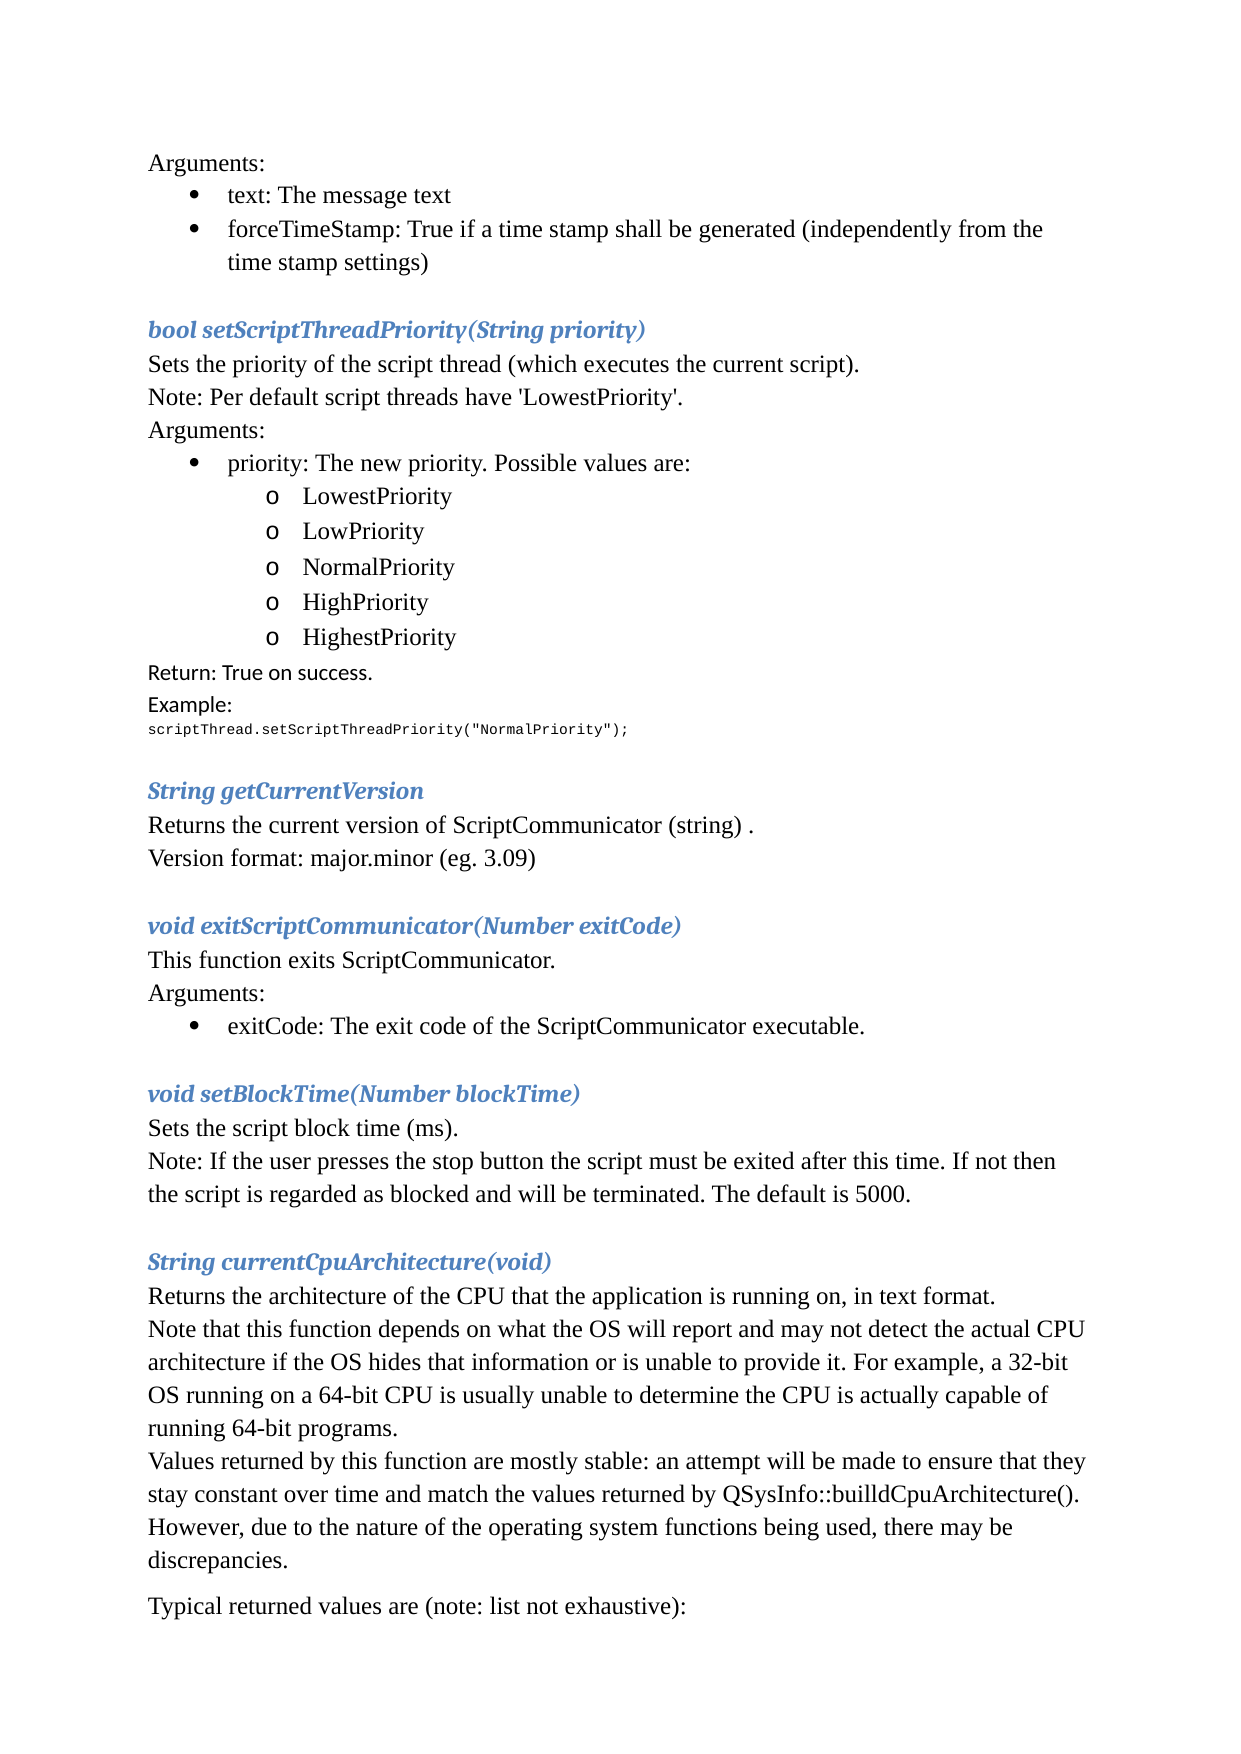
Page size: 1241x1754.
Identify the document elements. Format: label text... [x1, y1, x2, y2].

list LowPriority [265, 516, 1093, 547]
list exitCode: The exit code of the ScriptCommunicator executable. [190, 1011, 1093, 1040]
subtitle String currentCpuArchitecture(void) [148, 1248, 1093, 1277]
text Arguments: [148, 978, 1093, 1007]
text Sets the priority of the script thread (which executes the current script). [148, 349, 1093, 377]
list text: The message text [190, 181, 1093, 209]
text Version format: major.minor (eg. 3.09) [148, 843, 1093, 872]
text Return: True on success. [148, 658, 1093, 686]
text This function exits ScriptCommunicator. [148, 945, 1093, 974]
subtitle String getCurrentVersion [148, 777, 1093, 806]
list LowestPriority [265, 481, 1093, 512]
text Returns the architecture of the CPU that the application is running on, in text format. [148, 1281, 1093, 1310]
subtitle void setBlockTime(Number blockTime) [148, 1080, 1093, 1109]
subtitle bool setScriptThreadPriority(String priority) [148, 316, 1093, 344]
text Example: [148, 690, 1093, 718]
list HighestPriority [265, 622, 1093, 653]
text Note that this function depends on what the OS will report and may not detect the actual CPU architecture if the OS hides that information or is unable to provide it. For example, a 32-bit OS running on a 64-bit CPU is usually unable to determine the CPU is actually capable of running 64-bit programs. [148, 1314, 1093, 1442]
text Arguments: [148, 148, 1093, 176]
list priority: The new priority. Possible values are: [190, 448, 1093, 476]
subtitle void exitScriptCommunicator(Number exitCode) [148, 912, 1093, 941]
text Note: If the user presses the stop button the script must be exited after this time. If not then the script is regarded as blocked and will be terminated. The default is 5000. [148, 1146, 1093, 1208]
text Arguments: [148, 415, 1093, 443]
text Sets the script block time (ms). [148, 1113, 1093, 1142]
text Returns the current version of ScriptCommunicator (string) . [148, 810, 1093, 839]
list NormalPriority [265, 552, 1093, 582]
text scriptThread.setScriptThreadPriority("NormalPriority"); [148, 722, 1093, 739]
text Typical returned values are (note: list not exhaustive): [148, 1591, 1093, 1619]
list forceTimeStamp: True if a time stamp shall be generated (independently from the time stamp settings) [190, 214, 1093, 275]
text Values returned by this function are mostly stable: an attempt will be made to ensure that they stay constant over time and match the values returned by QSysInfo::builldCpuArchitecture(). However, due to the nature of the operating system functions being used, there may be discrepancies. [148, 1446, 1093, 1574]
text Note: Per default script threads have 'LowestPriority'. [148, 382, 1093, 410]
list HighPriority [265, 587, 1093, 618]
